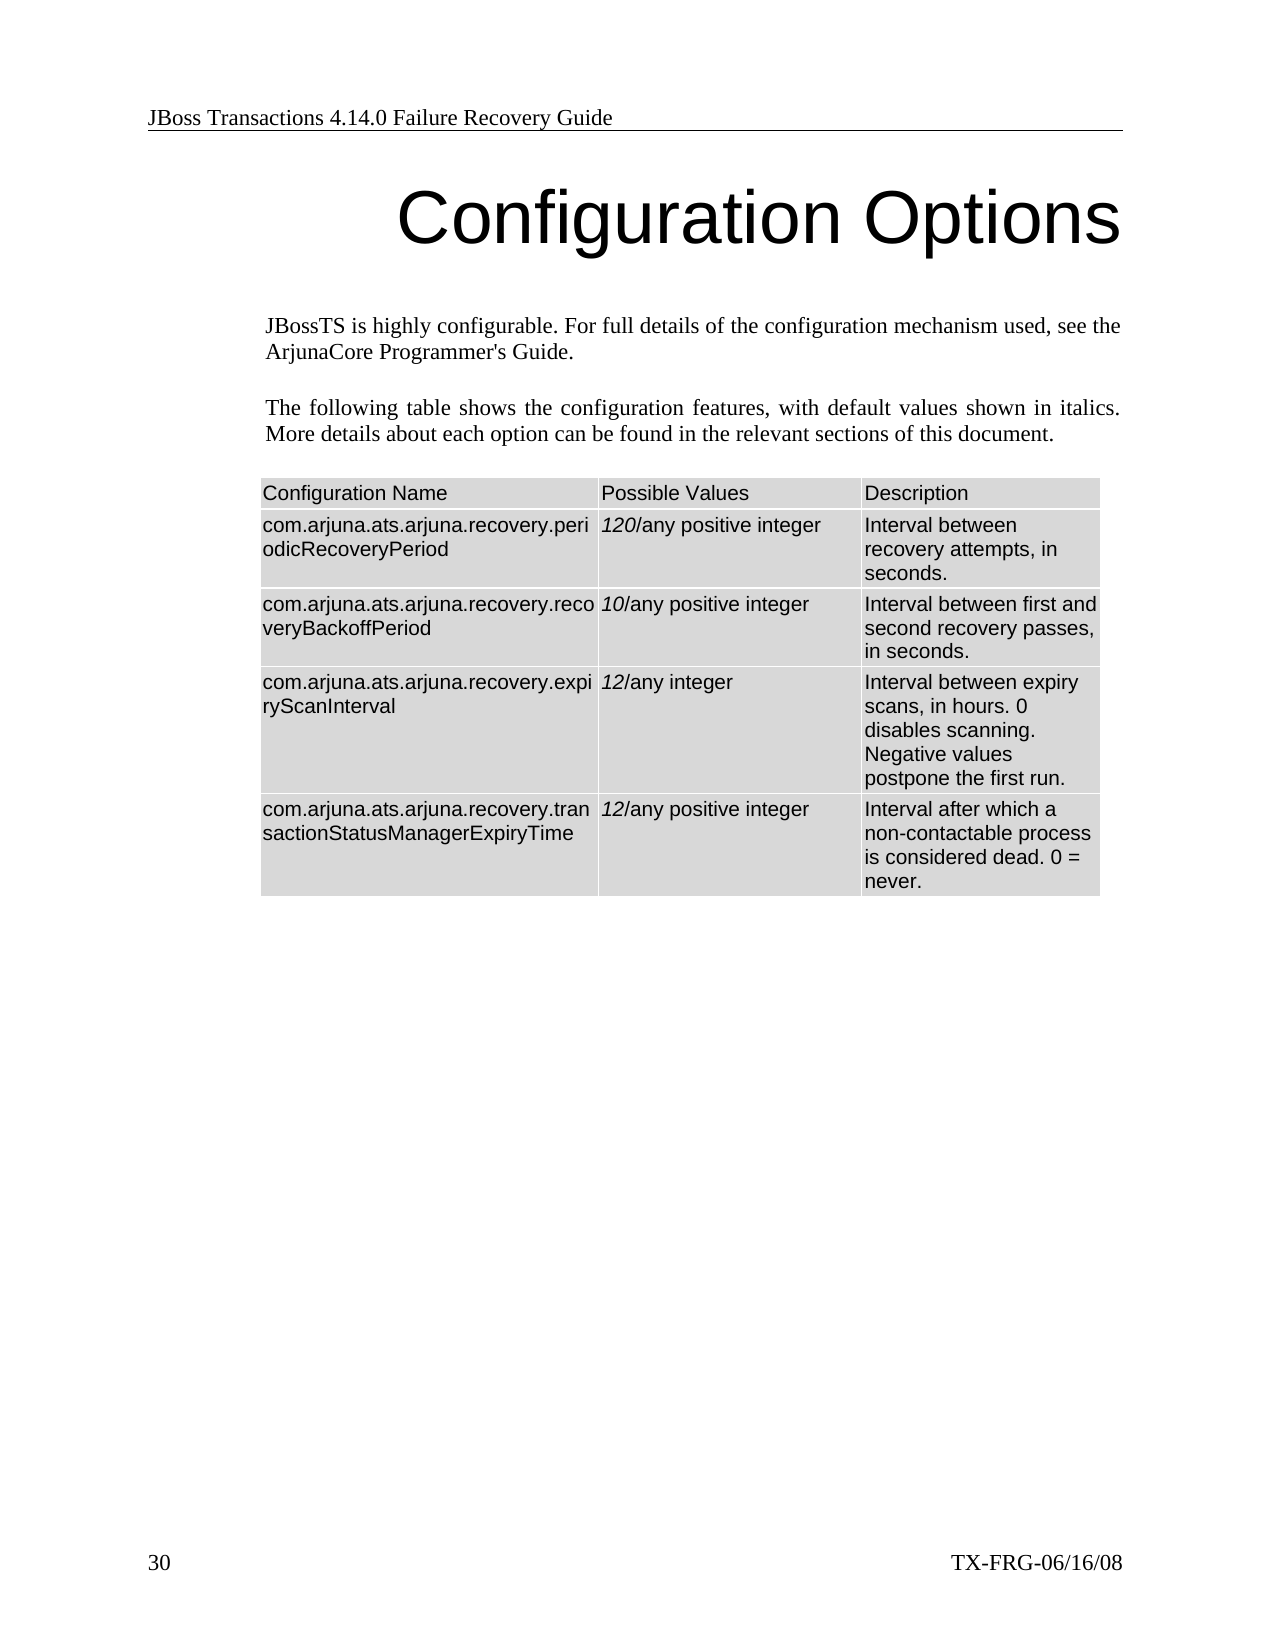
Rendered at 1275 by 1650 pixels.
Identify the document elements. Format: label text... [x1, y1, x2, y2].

table_cell 120/any positive integer [599, 510, 861, 587]
table_header Description [862, 478, 1100, 508]
table_cell Interval after which a non-contactable process is considered dead. 0 = never. [862, 794, 1100, 896]
table_cell Interval between first and second recovery passes, in seconds. [862, 589, 1100, 666]
text The following table shows the configuration features, with default values shown in italics. More details about each option can be found in the relevant sections of this document. [265, 394, 1122, 447]
table_cell com.arjuna.ats.arjuna.recovery.recoveryBackoffPeriod [261, 589, 598, 666]
table_cell com.arjuna.ats.arjuna.recovery.expiryScanInterval [261, 667, 598, 793]
table_cell 10/any positive integer [599, 589, 861, 666]
table_cell com.arjuna.ats.arjuna.recovery.transactionStatusManagerExpiryTime [261, 794, 598, 896]
title Configuration Options [153, 173, 1122, 259]
text JBossTS is highly configurable. For full details of the configuration mechanism used, see the ArjunaCore Programmer's Guide. [265, 312, 1122, 365]
table_header Configuration Name [261, 478, 598, 508]
table_cell 12/any positive integer [599, 794, 861, 896]
table_cell Interval between expiry scans, in hours. 0 disables scanning. Negative values postpone the first run. [862, 667, 1100, 793]
table_header Possible Values [599, 478, 861, 508]
table_cell Interval between recovery attempts, in seconds. [862, 510, 1100, 587]
table_cell com.arjuna.ats.arjuna.recovery.periodicRecoveryPeriod [261, 510, 598, 587]
table_cell 12/any integer [599, 667, 861, 793]
